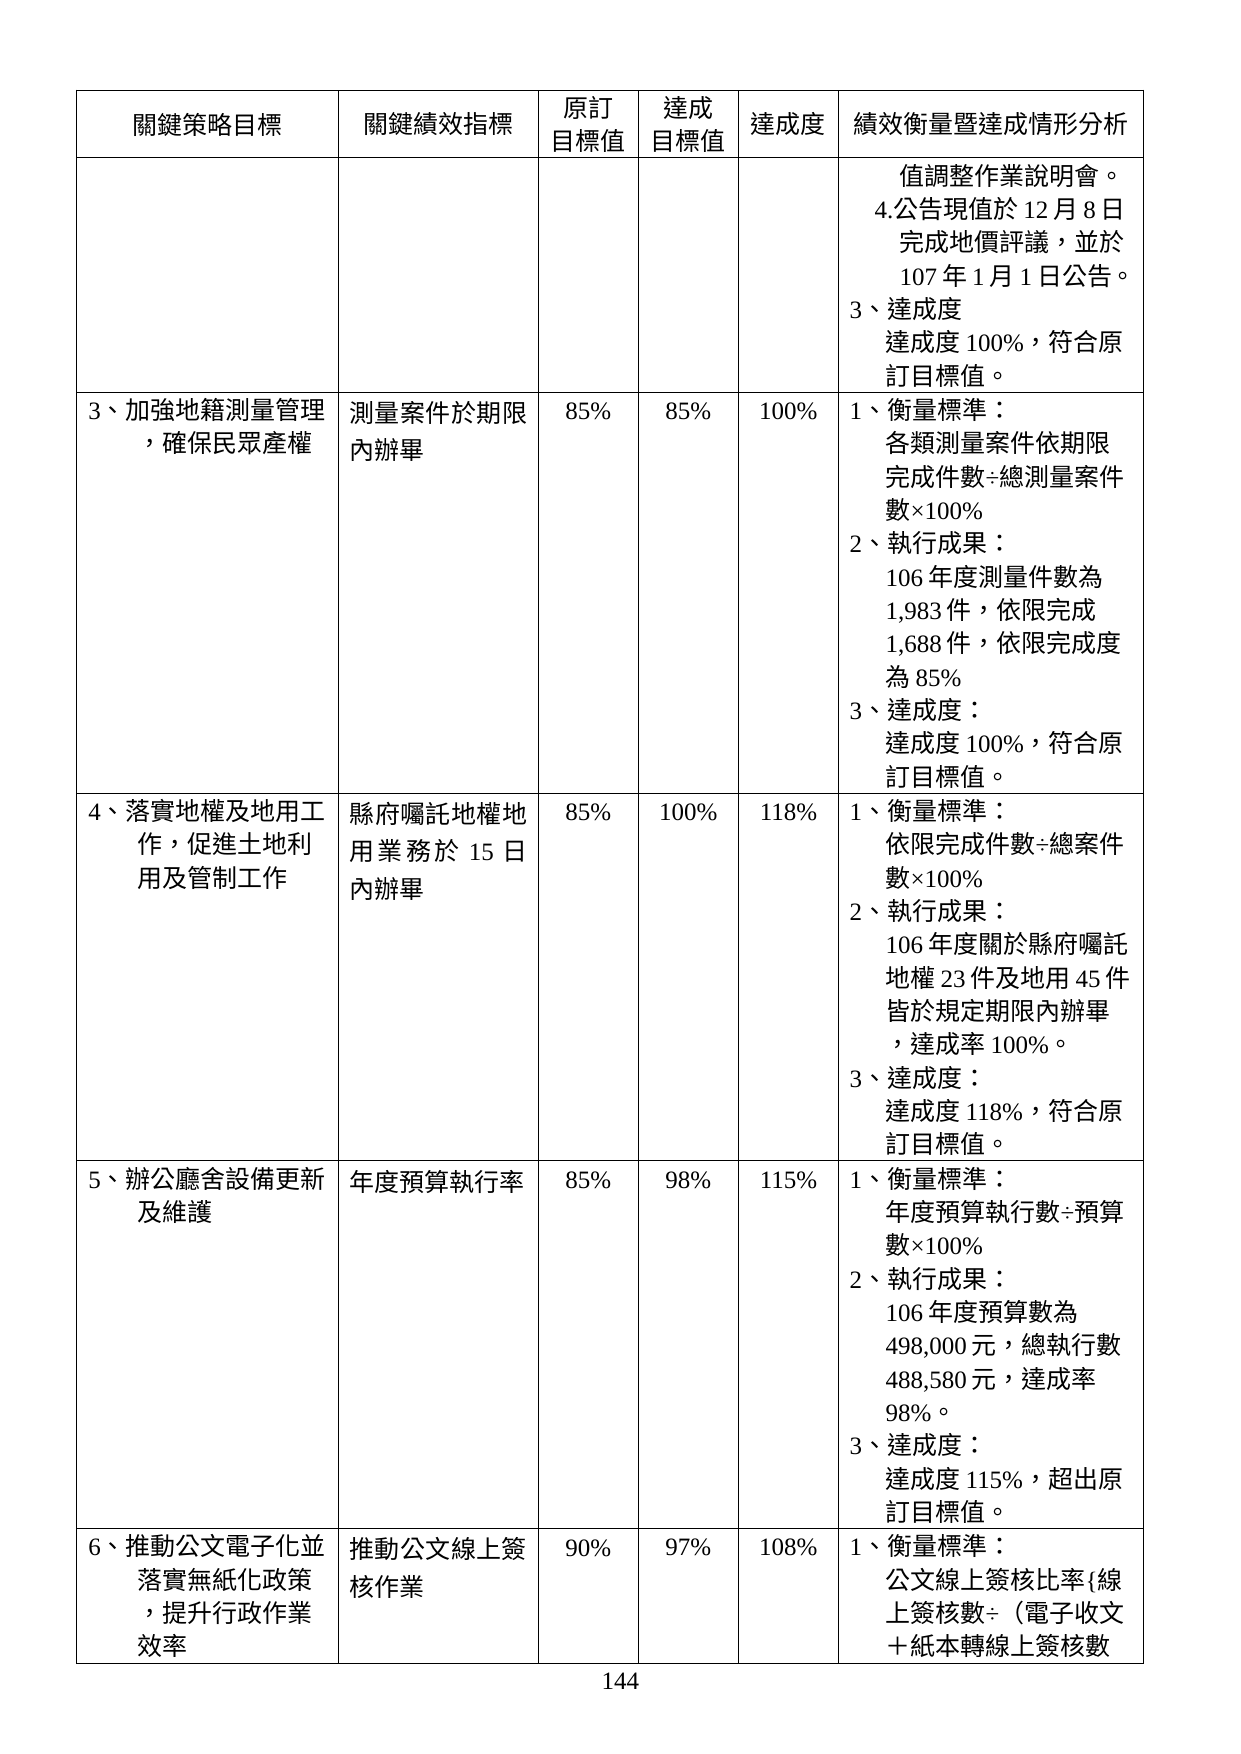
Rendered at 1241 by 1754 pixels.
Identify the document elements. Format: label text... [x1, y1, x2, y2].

table_header 原訂 目標值 [539, 91, 638, 157]
table_cell 推動公文電子化並落實無紙化政策，提升行政作業效率 [77, 1529, 338, 1662]
table_cell 測量案件於期限內辦畢 [339, 393, 538, 793]
table_cell 落實地權及地用工作，促進土地利用及管制工作 [77, 794, 338, 1160]
table_cell 85% [539, 794, 638, 1160]
table_header 達成 目標值 [639, 91, 738, 157]
table_cell 85% [639, 393, 738, 793]
table_cell 85% [539, 1161, 638, 1528]
table_cell 115% [739, 1161, 838, 1528]
table_header 關鍵績效指標 [339, 91, 538, 157]
table_cell 98% [639, 1161, 738, 1528]
table_cell [339, 158, 538, 392]
table_cell 辦公廳舍設備更新及維護 [77, 1161, 338, 1528]
table_cell 97% [639, 1529, 738, 1662]
table_cell 100% [639, 794, 738, 1160]
table_cell 1、衡量標準： 公文線上簽核比率{線上簽核數÷（電子收文＋紙本轉線上簽核數 [839, 1529, 1143, 1662]
table_cell 90% [539, 1529, 638, 1662]
table_cell 1、衡量標準： 各類測量案件依期限完成件數÷總測量案件數×100% 2、執行成果： 106年度測量件數為1,983件，依限完成1,688件，依限完成度為85% 3、達成度： 達成度100%，符合原訂目標值。 [839, 393, 1143, 793]
table_cell 100% [739, 393, 838, 793]
table_cell [77, 158, 338, 392]
table_cell 108% [739, 1529, 838, 1662]
table_cell 值調整作業說明會。 4.公告現值於12月8日完成地價評議，並於107年1月1日公告。 3、達成度 達成度100%，符合原訂目標值。 [839, 158, 1143, 392]
table_cell 加強地籍測量管理，確保民眾產權 [77, 393, 338, 793]
table_cell 縣府囑託地權地用業務於15日內辦畢 [339, 794, 538, 1160]
table_header 達成度 [739, 91, 838, 157]
table_cell 1、衡量標準： 年度預算執行數÷預算數×100% 2、執行成果： 106年度預算數為498,000元，總執行數488,580元，達成率98%。 3、達成度： 達成度115%，超出原訂目標值。 [839, 1161, 1143, 1528]
table_cell 118% [739, 794, 838, 1160]
table_cell [739, 158, 838, 392]
table_cell 1、衡量標準： 依限完成件數÷總案件數×100% 2、執行成果： 106年度關於縣府囑託地權23件及地用45件皆於規定期限內辦畢，達成率100%。 3、達成度： 達成度118%，符合原訂目標值。 [839, 794, 1143, 1160]
table_header 績效衡量暨達成情形分析 [839, 91, 1143, 157]
table_cell 85% [539, 393, 638, 793]
table_cell [539, 158, 638, 392]
table_cell 年度預算執行率 [339, 1161, 538, 1528]
table_header 關鍵策略目標 [77, 91, 338, 157]
table_cell 推動公文線上簽核作業 [339, 1529, 538, 1662]
table_cell [639, 158, 738, 392]
